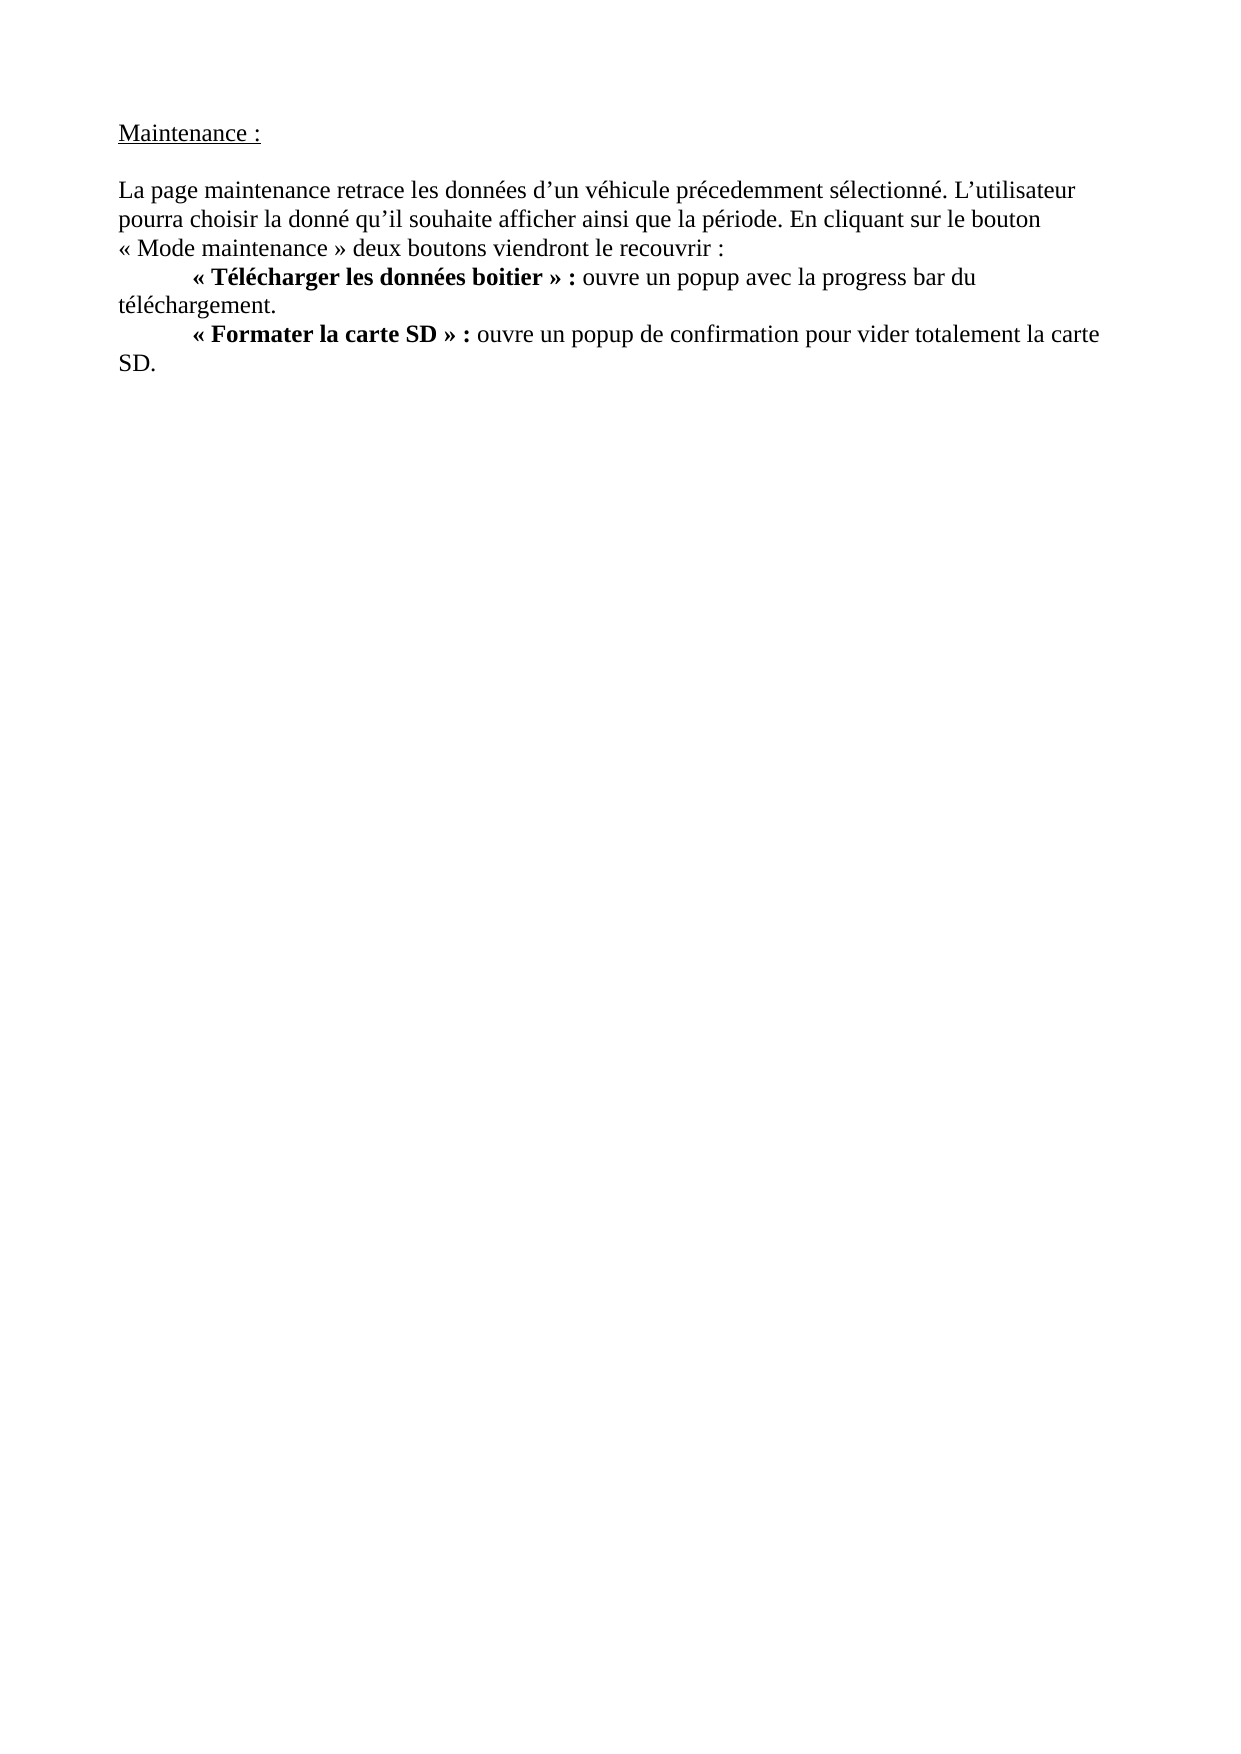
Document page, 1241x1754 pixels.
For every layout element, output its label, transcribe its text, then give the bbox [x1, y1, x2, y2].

text « Formater la carte SD » : ouvre un popup de confirmation pour vider totalement la carte SD. [118, 319, 1122, 377]
text Maintenance : [118, 118, 1122, 147]
text La page maintenance retrace les données d’un véhicule précedemment sélectionné. L’utilisateur pourra choisir la donné qu’il souhaite afficher ainsi que la période. En cliquant sur le bouton « Mode maintenance » deux boutons viendront le recouvrir : [118, 176, 1122, 262]
text « Télécharger les données boitier » : ouvre un popup avec la progress bar du téléchargement. [118, 262, 1122, 319]
